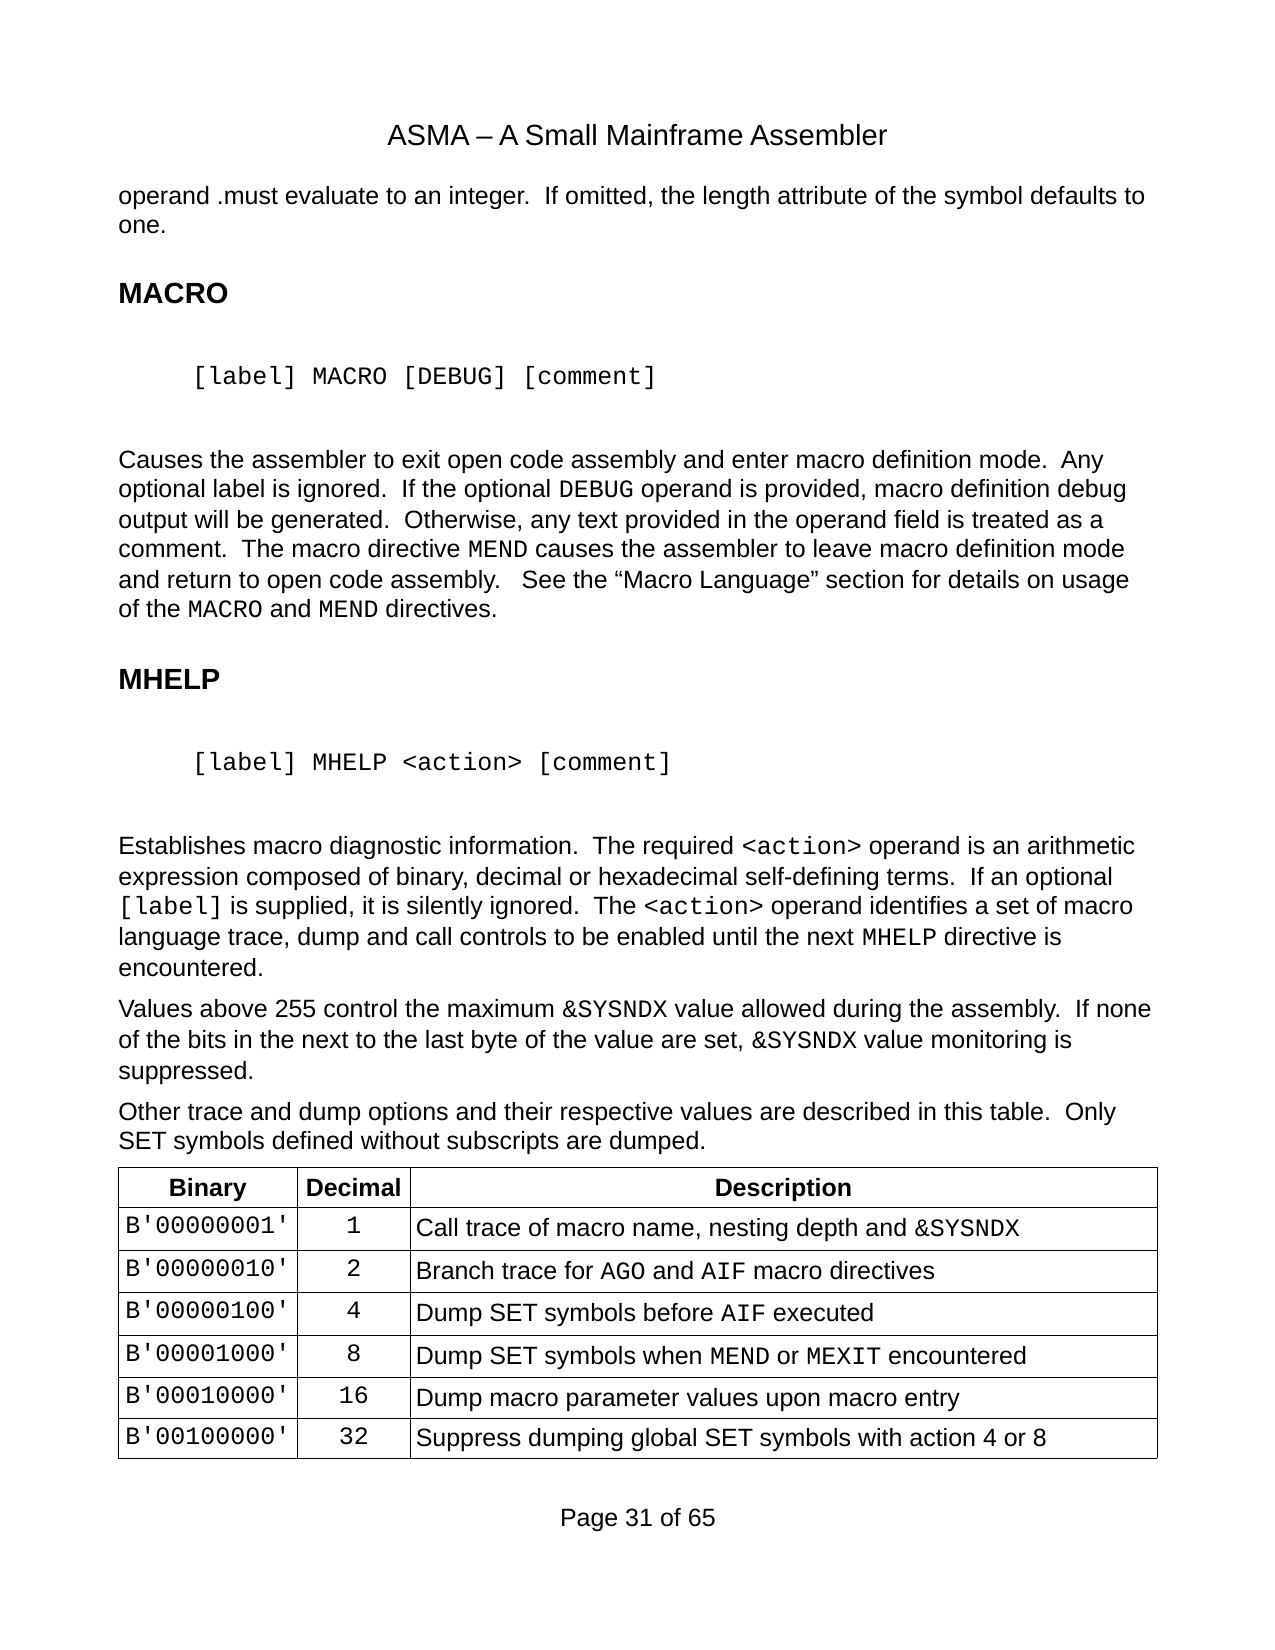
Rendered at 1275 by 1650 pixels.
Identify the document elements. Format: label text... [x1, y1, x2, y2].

table_cell B'00100000' [119, 1419, 297, 1458]
text operand .must evaluate to an integer. If omitted, the length attribute of the symbol defaults to one. [118, 181, 1157, 239]
table_cell 2 [298, 1251, 410, 1292]
text Values above 255 control the maximum &SYSNDX value allowed during the assembly. If none of the bits in the next to the last byte of the value are set, &SYSNDX value monitoring is suppressed. [118, 994, 1157, 1084]
table_cell 4 [298, 1293, 410, 1335]
subtitle MHELP [118, 662, 1157, 696]
table_cell Call trace of macro name, nesting depth and &SYSNDX [411, 1208, 1157, 1250]
table_cell Branch trace for AGO and AIF macro directives [411, 1251, 1157, 1292]
table_cell Dump SET symbols before AIF executed [411, 1293, 1157, 1335]
text Causes the assembler to exit open code assembly and enter macro definition mode. Any optional label is ignored. If the optional DEBUG operand is provided, macro definition debug output will be generated. Otherwise, any text provided in the operand field is treated as a comment. The macro directive MEND causes the assembler to leave macro definition mode and return to open code assembly. See the “Macro Language” section for details on usage of the MACRO and MEND directives. [118, 446, 1157, 624]
table_cell Dump macro parameter values upon macro entry [411, 1378, 1157, 1418]
subtitle MACRO [118, 276, 1157, 310]
table_cell 16 [298, 1378, 410, 1418]
table_cell Suppress dumping global SET symbols with action 4 or 8 [411, 1419, 1157, 1458]
table_cell Dump SET symbols when MEND or MEXIT encountered [411, 1336, 1157, 1377]
table_cell 1 [298, 1208, 410, 1250]
table_cell B'00000001' [119, 1208, 297, 1250]
table_header Decimal [298, 1168, 410, 1207]
table_cell B'00010000' [119, 1378, 297, 1418]
table_header Binary [119, 1168, 297, 1207]
text [label] MHELP <action> [comment] [192, 749, 1157, 778]
text Establishes macro diagnostic information. The required <action> operand is an arithmetic expression composed of binary, decimal or hexadecimal self-defining terms. If an optional [label] is supplied, it is silently ignored. The <action> operand identifies a set of macro language trace, dump and call controls to be enabled until the next MHELP directive is encountered. [118, 831, 1157, 981]
table_cell B'00001000' [119, 1336, 297, 1377]
table_cell B'00000010' [119, 1251, 297, 1292]
text [label] MACRO [DEBUG] [comment] [192, 363, 1157, 392]
text Other trace and dump options and their respective values are described in this table. Only SET symbols defined without subscripts are dumped. [118, 1097, 1157, 1154]
table_cell 32 [298, 1419, 410, 1458]
table_cell 8 [298, 1336, 410, 1377]
table_header Description [411, 1168, 1157, 1207]
table_cell B'00000100' [119, 1293, 297, 1335]
